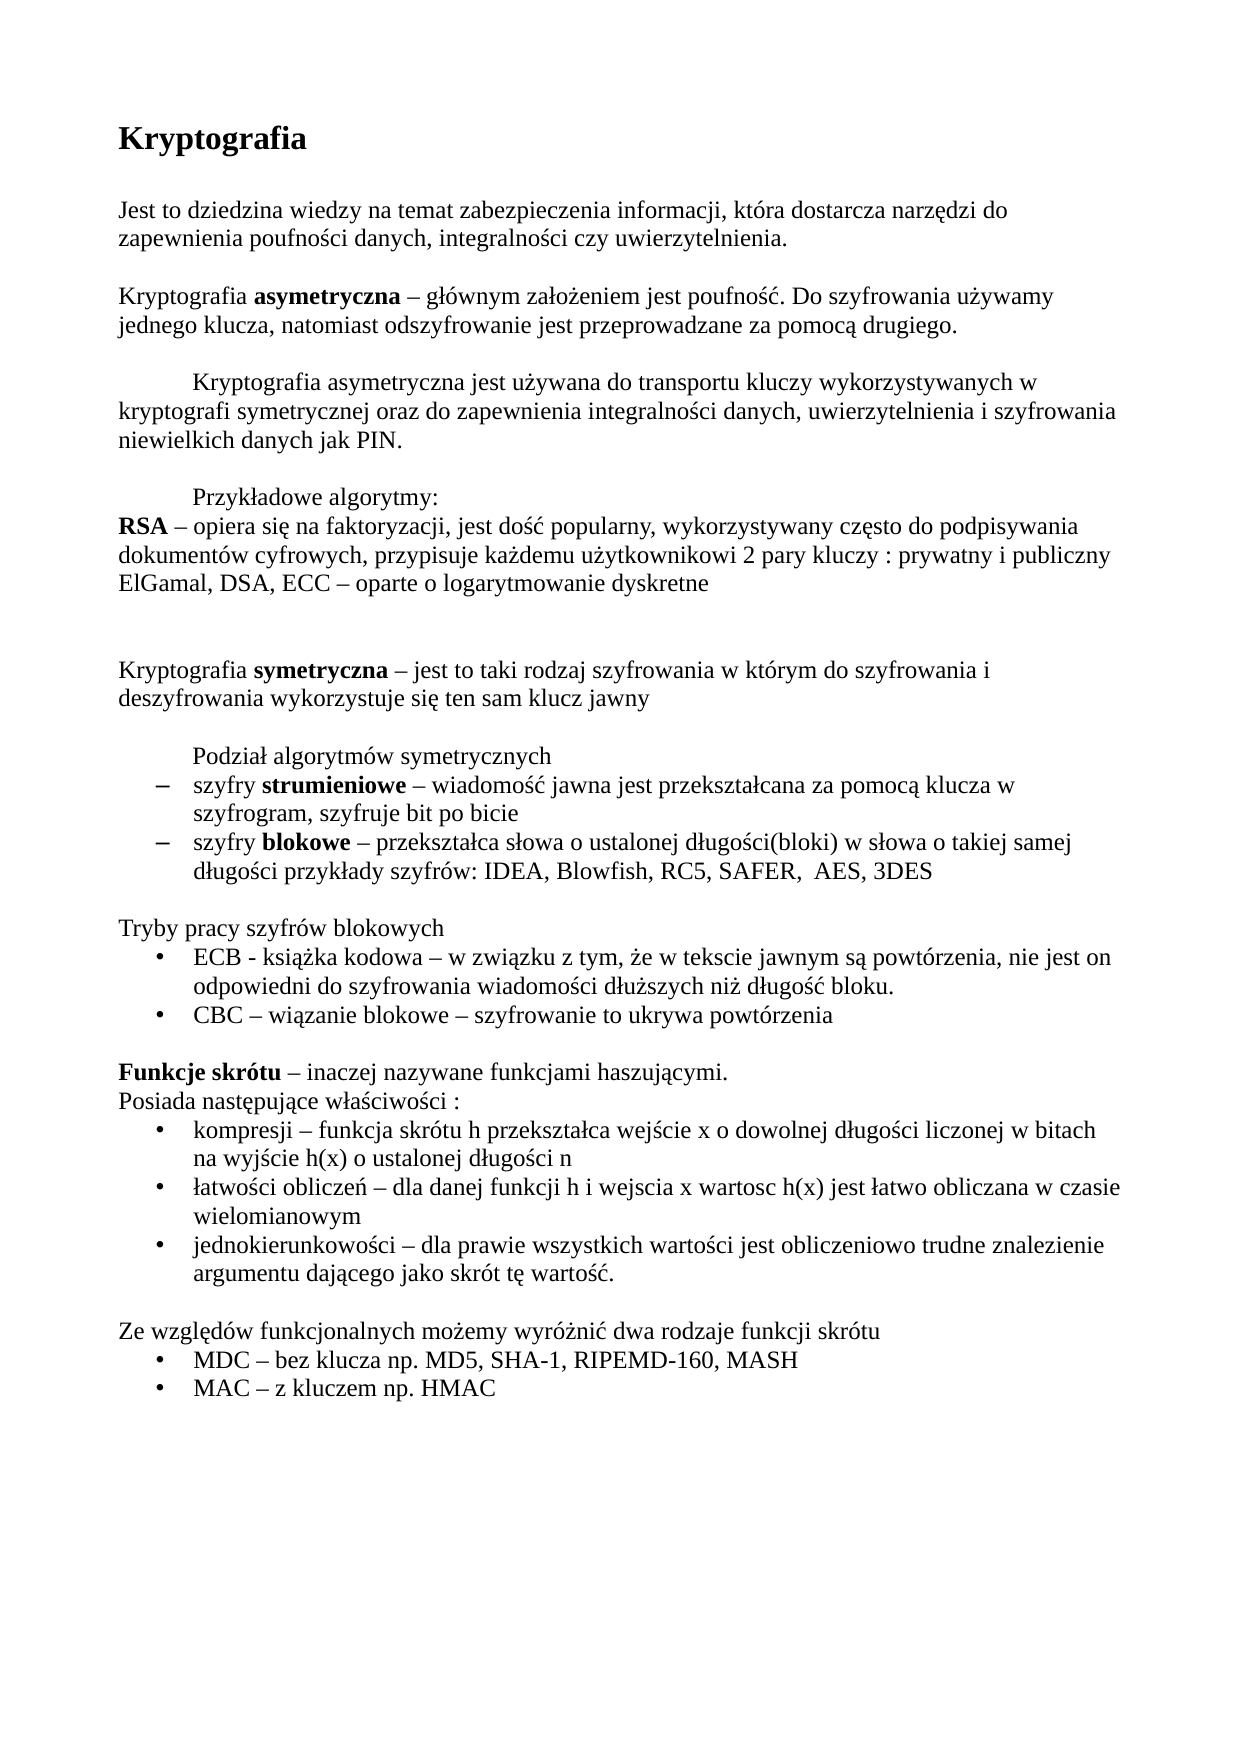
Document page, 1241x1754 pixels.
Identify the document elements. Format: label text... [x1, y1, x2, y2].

list ECB - książka kodowa – w związku z tym, że w tekscie jawnym są powtórzenia, nie jest on odpowiedni do szyfrowania wiadomości dłuższych niż długość bloku. [156, 942, 1122, 1000]
list CBC – wiązanie blokowe – szyfrowanie to ukrywa powtórzenia [156, 1000, 1122, 1028]
text Kryptografia asymetryczna – głównym założeniem jest poufność. Do szyfrowania używamy jednego klucza, natomiast odszyfrowanie jest przeprowadzane za pomocą drugiego. [118, 281, 1122, 338]
text Podział algorytmów symetrycznych [118, 741, 1122, 770]
list jednokierunkowości – dla prawie wszystkich wartości jest obliczeniowo trudne znalezienie argumentu dającego jako skrót tę wartość. [156, 1230, 1122, 1287]
text Jest to dziedzina wiedzy na temat zabezpieczenia informacji, która dostarcza narzędzi do zapewnienia poufności danych, integralności czy uwierzytelnienia. [118, 195, 1122, 252]
list kompresji – funkcja skrótu h przekształca wejście x o dowolnej długości liczonej w bitach na wyjście h(x) o ustalonej długości n [156, 1115, 1122, 1172]
list łatwości obliczeń – dla danej funkcji h i wejscia x wartosc h(x) jest łatwo obliczana w czasie wielomianowym [156, 1172, 1122, 1230]
list szyfry strumieniowe – wiadomość jawna jest przekształcana za pomocą klucza w szyfrogram, szyfruje bit po bicie [156, 770, 1122, 827]
text Kryptografia [118, 118, 1122, 156]
text Posiada następujące właściwości : [118, 1086, 1122, 1115]
text Przykładowe algorytmy: [118, 482, 1122, 511]
text RSA – opiera się na faktoryzacji, jest dość popularny, wykorzystywany często do podpisywania dokumentów cyfrowych, przypisuje każdemu użytkownikowi 2 pary kluczy : prywatny i publiczny [118, 511, 1122, 568]
text Funkcje skrótu – inaczej nazywane funkcjami haszującymi. [118, 1057, 1122, 1086]
text ElGamal, DSA, ECC – oparte o logarytmowanie dyskretne [118, 568, 1122, 597]
text Ze względów funkcjonalnych możemy wyróżnić dwa rodzaje funkcji skrótu [118, 1316, 1122, 1345]
list MAC – z kluczem np. HMAC [156, 1373, 1122, 1402]
text Kryptografia asymetryczna jest używana do transportu kluczy wykorzystywanych w kryptografi symetrycznej oraz do zapewnienia integralności danych, uwierzytelnienia i szyfrowania niewielkich danych jak PIN. [118, 367, 1122, 453]
list szyfry blokowe – przekształca słowa o ustalonej długości(bloki) w słowa o takiej samej długości przykłady szyfrów: IDEA, Blowfish, RC5, SAFER, AES, 3DES [156, 827, 1122, 885]
list MDC – bez klucza np. MD5, SHA-1, RIPEMD-160, MASH [156, 1345, 1122, 1373]
text Tryby pracy szyfrów blokowych [118, 913, 1122, 942]
text Kryptografia symetryczna – jest to taki rodzaj szyfrowania w którym do szyfrowania i deszyfrowania wykorzystuje się ten sam klucz jawny [118, 655, 1122, 712]
